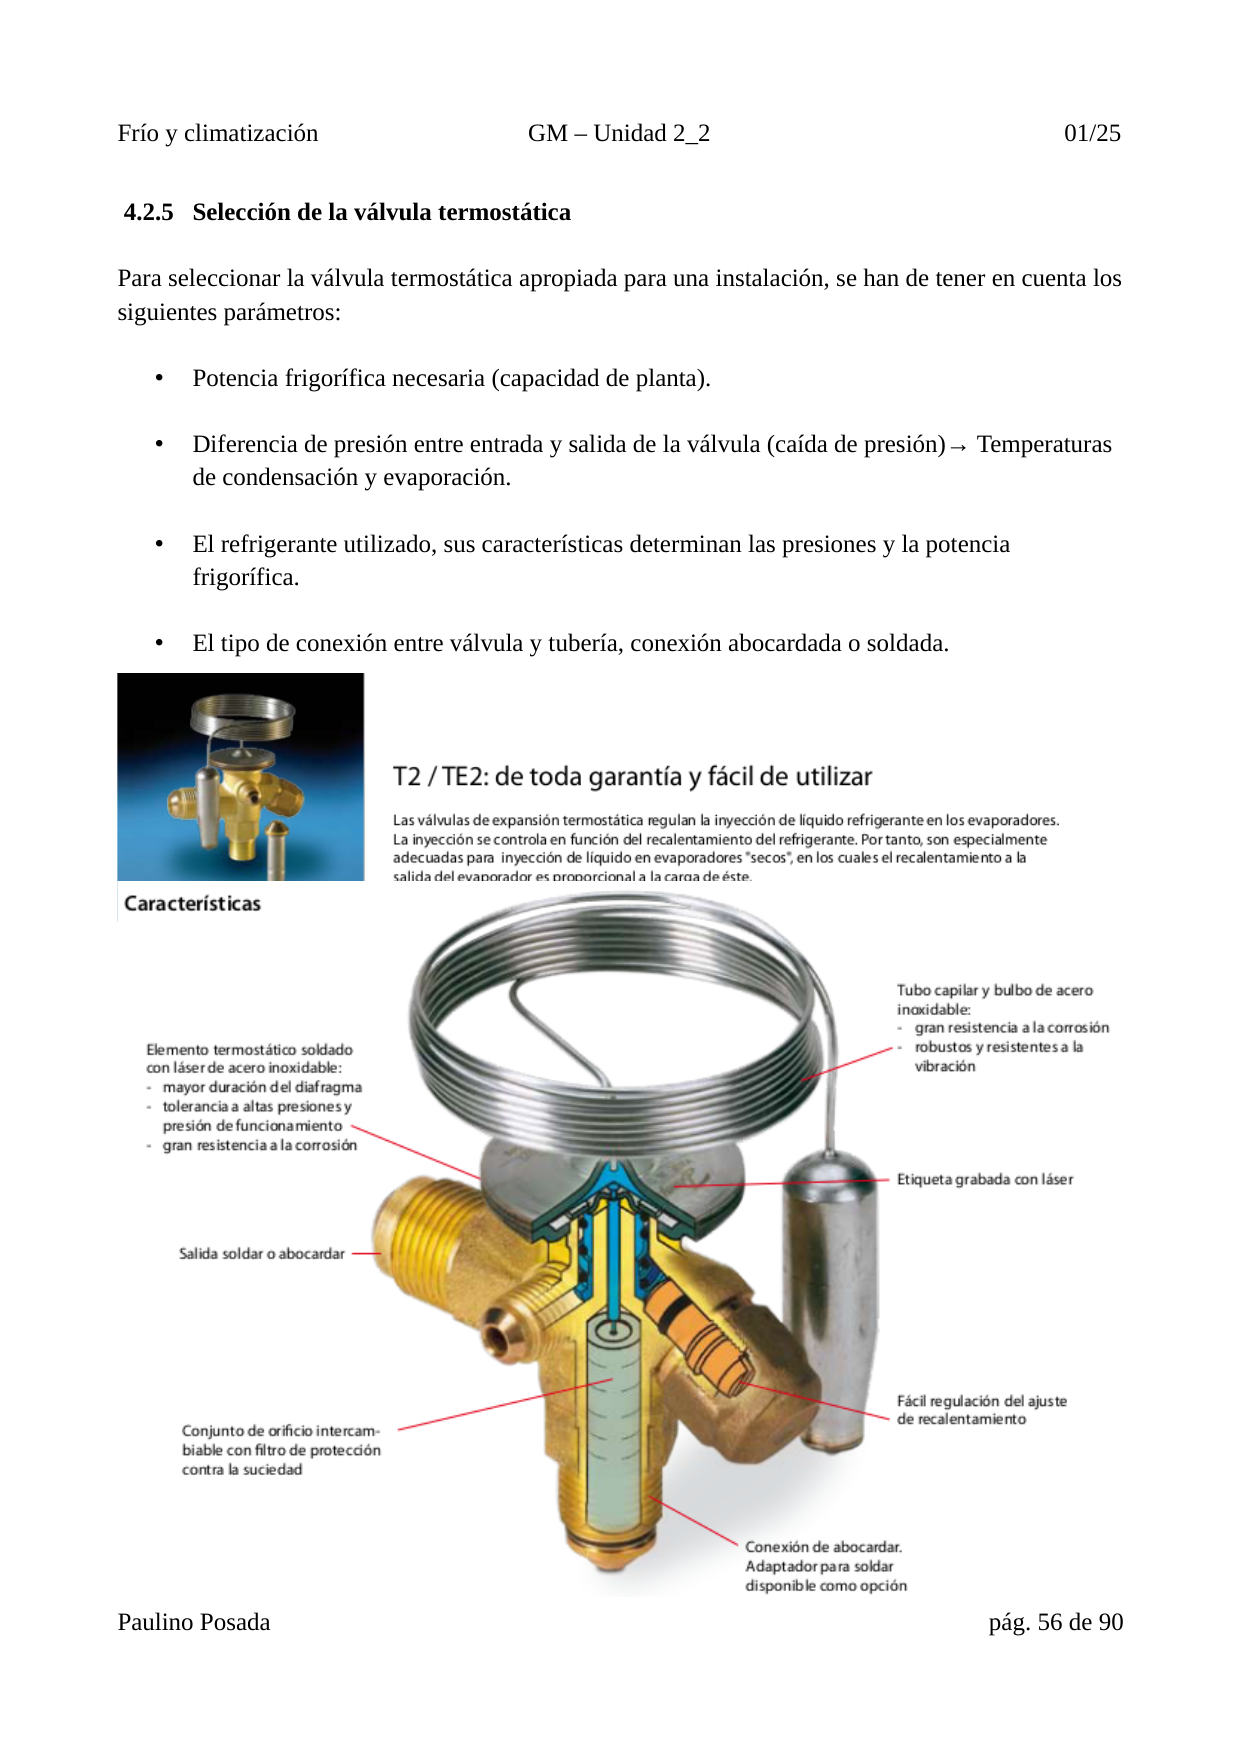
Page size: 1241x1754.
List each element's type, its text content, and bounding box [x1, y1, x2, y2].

list Potencia frigorífica necesaria (capacidad de planta). [155, 363, 1123, 392]
text Para seleccionar la válvula termostática apropiada para una instalación, se han de tener en cuenta los siguientes parámetros: [117, 263, 1123, 325]
subtitle Selección de la válvula termostática [117, 197, 1123, 226]
list Diferencia de presión entre entrada y salida de la válvula (caída de presión)→ Temperaturas de condensación y evaporación. [155, 429, 1123, 491]
list El tipo de conexión entre válvula y tubería, conexión abocardada o soldada. [155, 628, 1123, 657]
picture [117, 673, 1122, 1597]
list El refrigerante utilizado, sus características determinan las presiones y la potencia frigorífica. [155, 529, 1123, 590]
